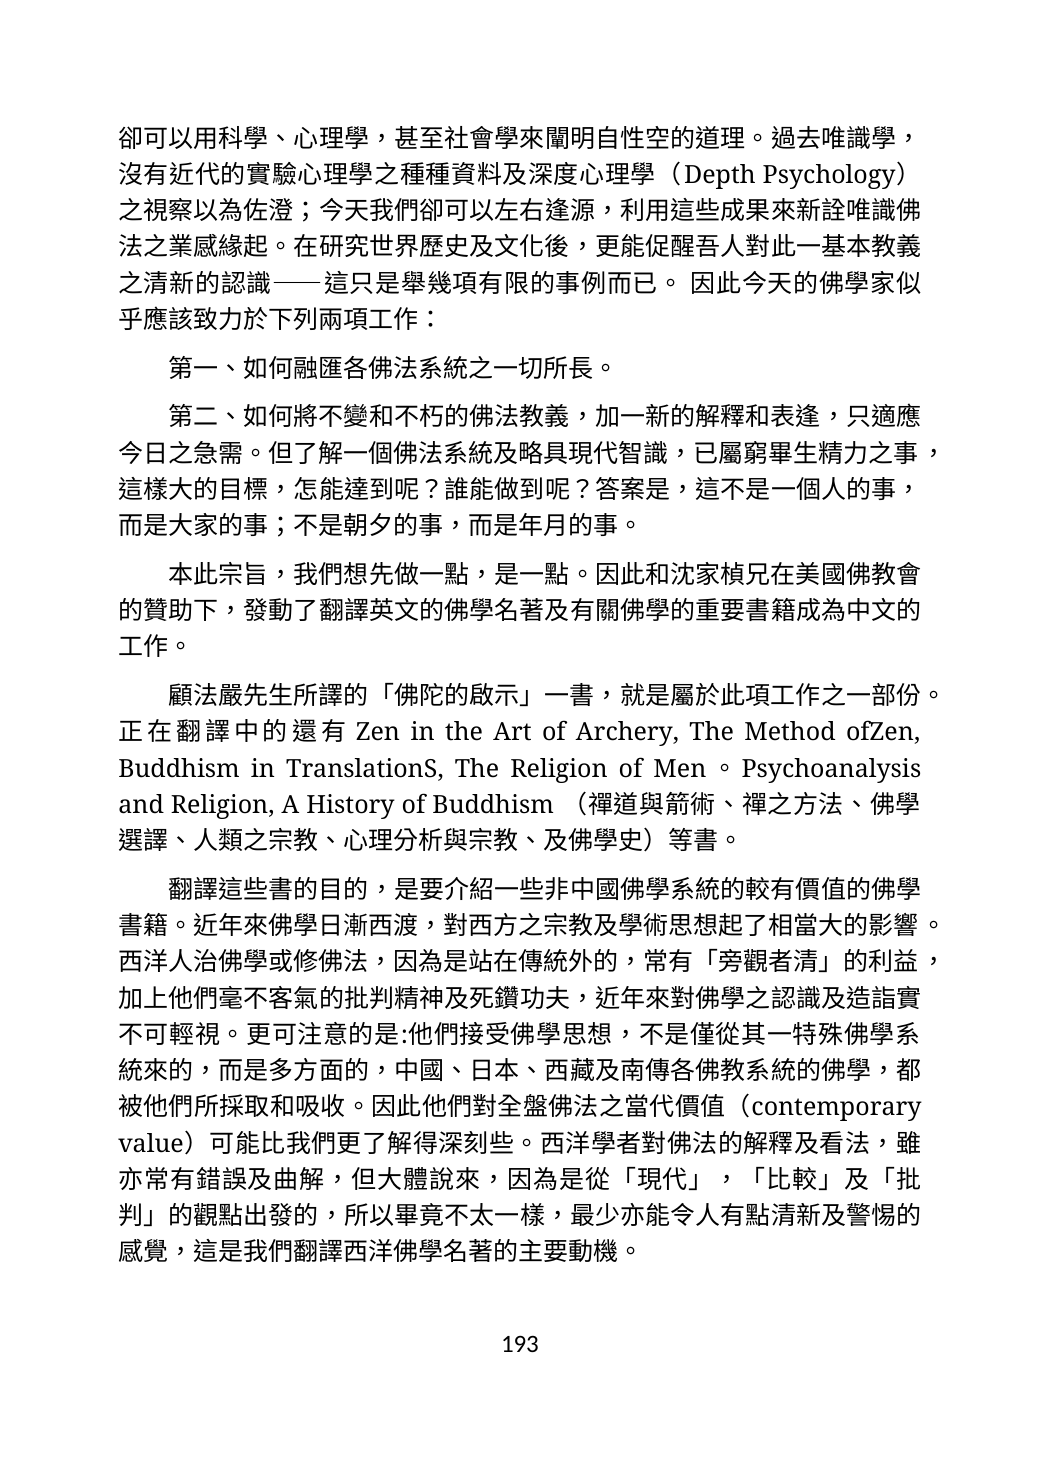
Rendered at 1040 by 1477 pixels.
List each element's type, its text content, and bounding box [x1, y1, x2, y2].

text 翻譯這些書的目的，是要介紹一些非中國佛學系統的較有價值的佛學書籍。近年來佛學日漸西渡，對西方之宗教及學術思想起了相當大的影響。西洋人治佛學或修佛法，因為是站在傳統外的，常有「旁觀者清」的利益，加上他們毫不客氣的批判精神及死鑽功夫，近年來對佛學之認識及造詣實不可輕視。更可注意的是:他們接受佛學思想，不是僅從其一特殊佛學系統來的，而是多方面的，中國、日本、西藏及南傳各佛教系統的佛學，都被他們所採取和吸收。因此他們對全盤佛法之當代價值（contemporary value）可能比我們更了解得深刻些。西洋學者對佛法的解釋及看法，雖亦常有錯誤及曲解，但大體說來，因為是從「現代」，「比較」及「批判」的觀點出發的，所以畢竟不太一樣，最少亦能令人有點清新及警惕的感覺，這是我們翻譯西洋佛學名著的主要動機。 [118, 869, 921, 1268]
text 本此宗旨，我們想先做一點，是一點。因此和沈家楨兄在美國佛教會的贊助下，發動了翻譯英文的佛學名著及有關佛學的重要書籍成為中文的工作。 [118, 554, 921, 663]
text 顧法嚴先生所譯的「佛陀的啟示」一書，就是屬於此項工作之一部份。正在翻譯中的還有Zen in the Art of Archery, The Method ofZen, Buddhism in TranslationS, The Religion of Men。Psychoanalysis and Religion, A History of Buddhism （禪道與箭術、禪之方法、佛學選譯、人類之宗教、心理分析與宗教、及佛學史）等書。 [118, 676, 921, 857]
text 卻可以用科學、心理學，甚至社會學來闡明自性空的道理。過去唯識學，沒有近代的實驗心理學之種種資料及深度心理學（Depth Psychology）之視察以為佐澄；今天我們卻可以左右逢源，利用這些成果來新詮唯識佛法之業感緣起。在研究世界歷史及文化後，更能促醒吾人對此一基本教義之清新的認識——這只是舉幾項有限的事例而已。 因此今天的佛學家似乎應該致力於下列兩項工作： [118, 118, 921, 336]
text 第二、如何將不變和不朽的佛法教義，加一新的解釋和表逢，只適應今日之急需。但了解一個佛法系統及略具現代智識，已屬窮畢生精力之事，這樣大的目標，怎能達到呢？誰能做到呢？答案是，這不是一個人的事，而是大家的事；不是朝夕的事，而是年月的事。 [118, 397, 921, 542]
text 第一、如何融匯各佛法系統之一切所長。 [118, 348, 921, 384]
